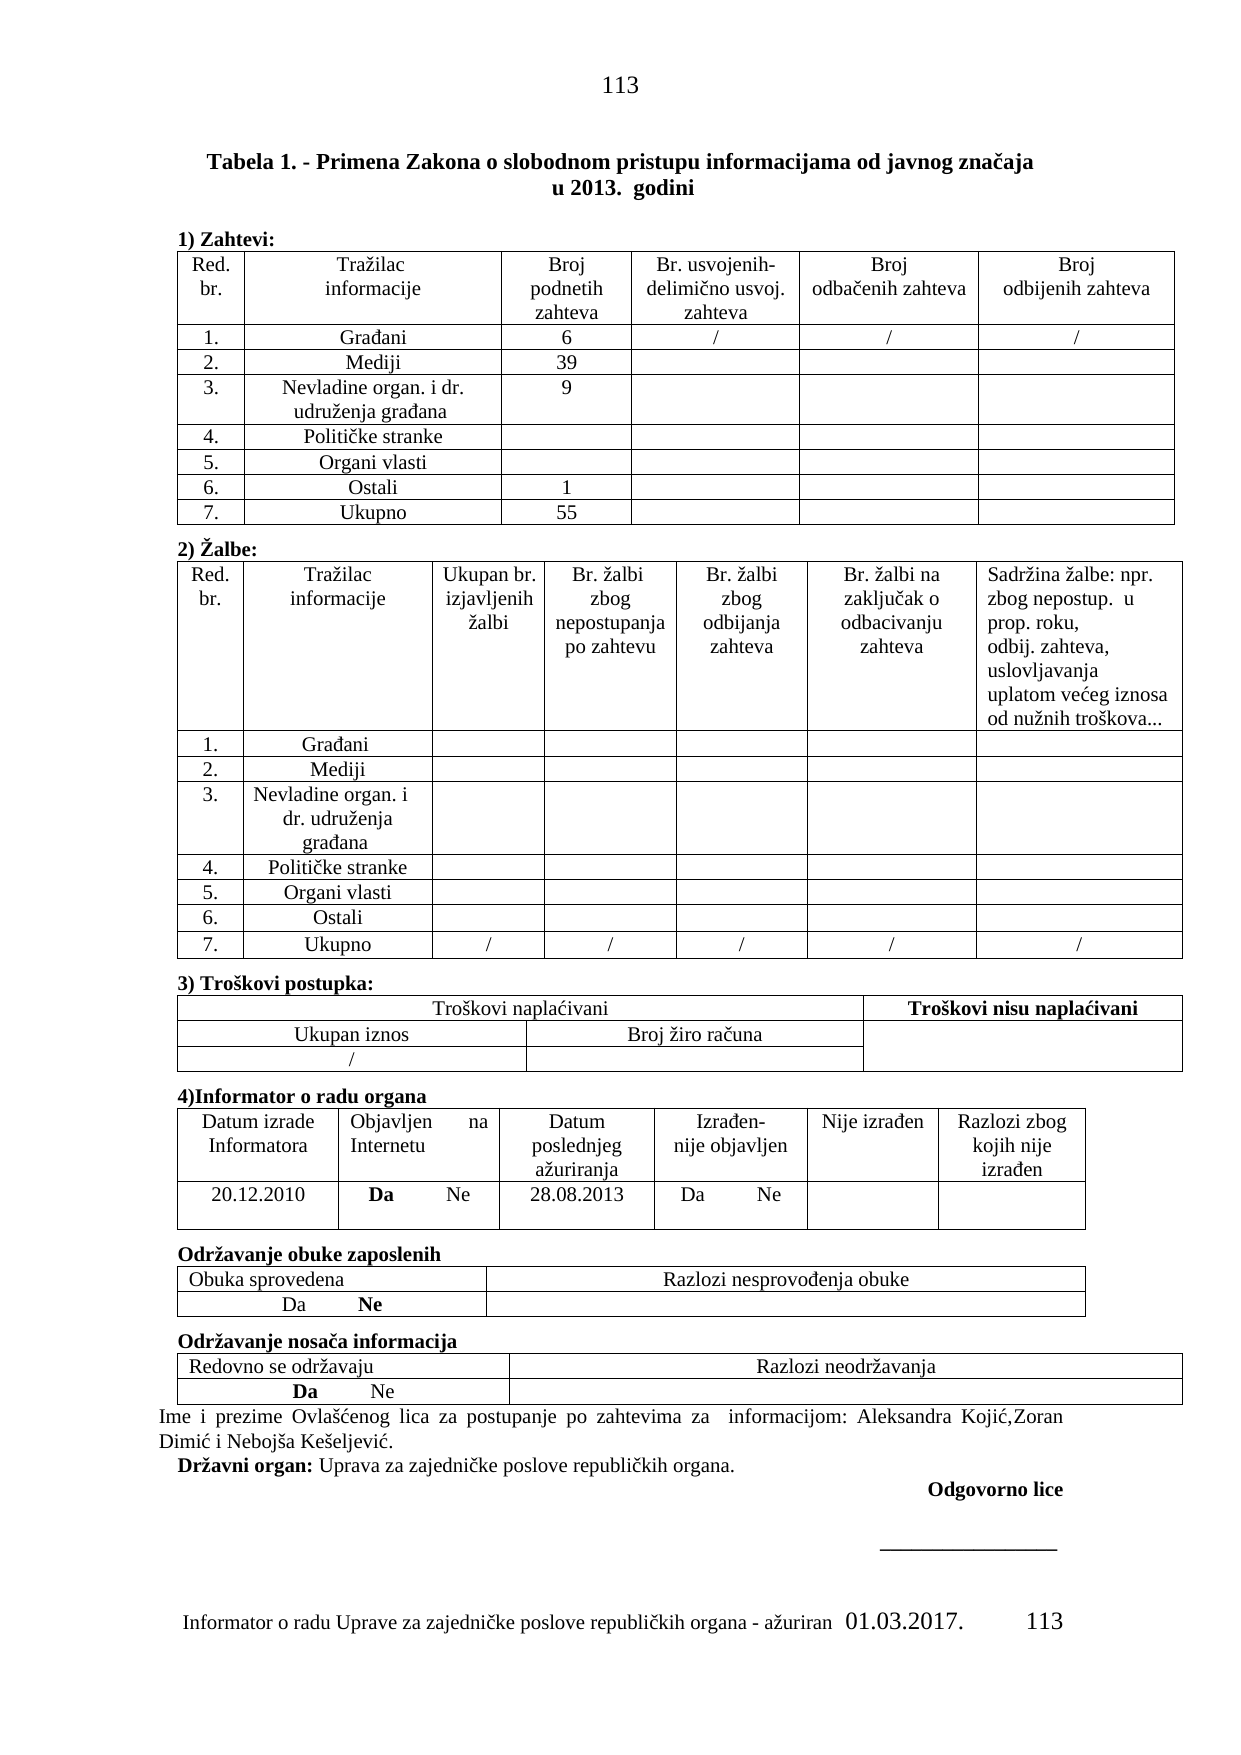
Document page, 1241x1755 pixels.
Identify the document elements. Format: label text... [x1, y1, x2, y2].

table_cell / [800, 325, 978, 349]
table_header Datum poslednjeg ažuriranja [500, 1109, 654, 1181]
table_header Nije izrađen [808, 1109, 938, 1181]
table_cell Nevladine organ. i dr. udruženja građana [244, 782, 432, 854]
table_header Troškovi nisu naplaćivani [864, 996, 1182, 1020]
table_cell [433, 782, 544, 854]
table_cell [433, 905, 544, 931]
table_cell [800, 425, 978, 448]
table_cell Ostali [245, 475, 501, 499]
table_cell Političke stranke [245, 425, 501, 448]
table_cell [979, 475, 1174, 499]
table_cell Ukupno [245, 500, 501, 524]
table_cell Građani [245, 325, 501, 349]
table_cell 2. [178, 757, 243, 781]
table_cell [632, 500, 799, 524]
table_cell [977, 782, 1182, 854]
table_header Tražilac informacije [244, 562, 432, 730]
table_cell Organi vlasti [244, 880, 432, 904]
table_cell Broj žiro računa [527, 1021, 863, 1046]
table_cell / [632, 325, 799, 349]
table_cell Građani [244, 731, 432, 756]
table_cell 1. [178, 325, 244, 349]
table_cell 5. [178, 880, 243, 904]
table_cell 5. [178, 450, 244, 474]
table_header Broj podnetih zahteva [502, 252, 631, 324]
text Tabela 1. - Primena Zakona o slobodnom pristupu informacijama od javnog značaja [177, 148, 1063, 174]
table_header Datum izrade Informatora [178, 1109, 338, 1181]
table_cell 3. [178, 375, 244, 423]
table_cell [808, 731, 976, 756]
text Državni organ: Uprava za zajedničke poslove republičkih organa. [177, 1453, 1063, 1477]
table_cell 7. [178, 932, 243, 958]
table_cell [977, 731, 1182, 756]
table_header Ukupan br. izjavlјenih žalbi [433, 562, 544, 730]
table_cell Ostali [244, 905, 432, 931]
text Održavanje nosača informacija [177, 1329, 1063, 1353]
table_cell [433, 880, 544, 904]
table_cell [632, 450, 799, 474]
table_cell [632, 425, 799, 448]
table_cell [979, 350, 1174, 374]
table_cell [800, 500, 978, 524]
table_header Red. br. [178, 562, 243, 730]
table_cell Nevladine organ. i dr. udruženja građana [245, 375, 501, 423]
table_cell [977, 880, 1182, 904]
table_header Sadržina žalbe: npr. zbog nepostup. u prop. roku, odbij. zahteva, uslovlјavanja uplatom većeg iznosa od nužnih troškova... [977, 562, 1182, 730]
table_cell [808, 855, 976, 879]
table_cell [545, 905, 676, 931]
table_header Razlozi zbog kojih nije izrađen [939, 1109, 1085, 1181]
table_cell [979, 425, 1174, 448]
table_cell [677, 782, 807, 854]
table_cell Mediji [245, 350, 501, 374]
table_cell [800, 475, 978, 499]
table_header Razlozi neodržavanja [510, 1354, 1182, 1378]
table_cell 7. [178, 500, 244, 524]
table_cell [677, 905, 807, 931]
table_cell [800, 375, 978, 423]
text 2) Žalbe: [177, 537, 1063, 561]
table_header Red.br. [178, 252, 244, 324]
table_cell [677, 731, 807, 756]
table_cell [977, 905, 1182, 931]
table_cell 1. [178, 731, 243, 756]
table_header Br. žalbi zbog nepostupanja po zahtevu [545, 562, 676, 730]
table_cell [632, 475, 799, 499]
table_cell Organi vlasti [245, 450, 501, 474]
table_cell [545, 731, 676, 756]
table_cell [487, 1292, 1085, 1316]
table_header Obuka sprovedena [178, 1267, 486, 1291]
table_cell [677, 757, 807, 781]
table_cell [545, 880, 676, 904]
table_cell [502, 450, 631, 474]
text Odgovorno lice [177, 1477, 1063, 1501]
table_header Broj odbijenih zahteva [979, 252, 1174, 324]
table_cell [527, 1047, 863, 1071]
table_header Broj odbačenih zahteva [800, 252, 978, 324]
table_header Redovno se održavaju [178, 1354, 509, 1378]
table_cell [977, 757, 1182, 781]
table_cell 55 [502, 500, 631, 524]
table_cell [632, 350, 799, 374]
table_cell [433, 731, 544, 756]
table_cell [979, 375, 1174, 423]
table_cell [433, 757, 544, 781]
table_cell [979, 450, 1174, 474]
text u 2013. godini [177, 174, 1063, 200]
table_cell 39 [502, 350, 631, 374]
table_header Tražilac informacije [245, 252, 501, 324]
table_cell / [677, 932, 807, 958]
table_cell / [979, 325, 1174, 349]
table_cell / [545, 932, 676, 958]
table_cell [808, 782, 976, 854]
table_header Troškovi naplaćivani [178, 996, 863, 1020]
table_cell [545, 855, 676, 879]
table_cell Ukupan iznos [178, 1021, 526, 1046]
table_cell [545, 782, 676, 854]
table_cell 6. [178, 905, 243, 931]
table_cell Da Ne [655, 1182, 807, 1229]
table_header Izrađen- nije objavlјen [655, 1109, 807, 1181]
table_cell Da Ne [339, 1182, 499, 1229]
table_cell 1 [502, 475, 631, 499]
text 1) Zahtevi: [177, 227, 1063, 251]
table_header Razlozi nesprovođenja obuke [487, 1267, 1085, 1291]
table_cell [677, 880, 807, 904]
table_header Br. žalbi zbog odbijanja zahteva [677, 562, 807, 730]
table_cell Ukupno [244, 932, 432, 958]
text 3) Troškovi postupka: [177, 971, 1063, 995]
table_cell Mediji [244, 757, 432, 781]
table_cell [800, 450, 978, 474]
text 4)Informator o radu organa [177, 1084, 1063, 1108]
table_cell 9 [502, 375, 631, 423]
table_cell [808, 757, 976, 781]
table_cell / [808, 932, 976, 958]
table_cell / [178, 1047, 526, 1071]
table_cell 6 [502, 325, 631, 349]
table_cell [545, 757, 676, 781]
table_header Br. žalbi na zaklјučak o odbacivanju zahteva [808, 562, 976, 730]
table_cell 28.08.2013 [500, 1182, 654, 1229]
table_cell 6. [178, 475, 244, 499]
table_cell 3. [178, 782, 243, 854]
text Održavanje obuke zaposlenih [177, 1242, 1063, 1266]
table_cell [632, 375, 799, 423]
table_cell [433, 855, 544, 879]
table_cell [808, 905, 976, 931]
table_cell Da Ne [178, 1292, 486, 1316]
table_cell [510, 1379, 1182, 1403]
table_cell [808, 1182, 938, 1229]
table_cell 4. [178, 855, 243, 879]
table_cell 20.12.2010 [178, 1182, 338, 1229]
table_cell 4. [178, 425, 244, 448]
table_cell / [977, 932, 1182, 958]
table_cell [939, 1182, 1085, 1229]
table_cell [864, 1021, 1182, 1071]
table_cell Da Ne [178, 1379, 509, 1403]
table_cell [979, 500, 1174, 524]
table_cell [502, 425, 631, 448]
table_cell / [433, 932, 544, 958]
table_cell Političke stranke [244, 855, 432, 879]
table_header Objavlјen na Internetu [339, 1109, 499, 1181]
table_cell [800, 350, 978, 374]
table_cell 2. [178, 350, 244, 374]
table_cell [977, 855, 1182, 879]
table_cell [677, 855, 807, 879]
table_header Br. usvojenih- delimično usvoj. zahteva [632, 252, 799, 324]
text _________________ [177, 1525, 1063, 1553]
text Ime i prezime Ovlašćenog lica za postupanje po zahtevima za informacijom: Aleksandra Kojić,Zoran Dimić i Nebojša Kešelјević. [158, 1404, 1063, 1453]
table_cell [808, 880, 976, 904]
